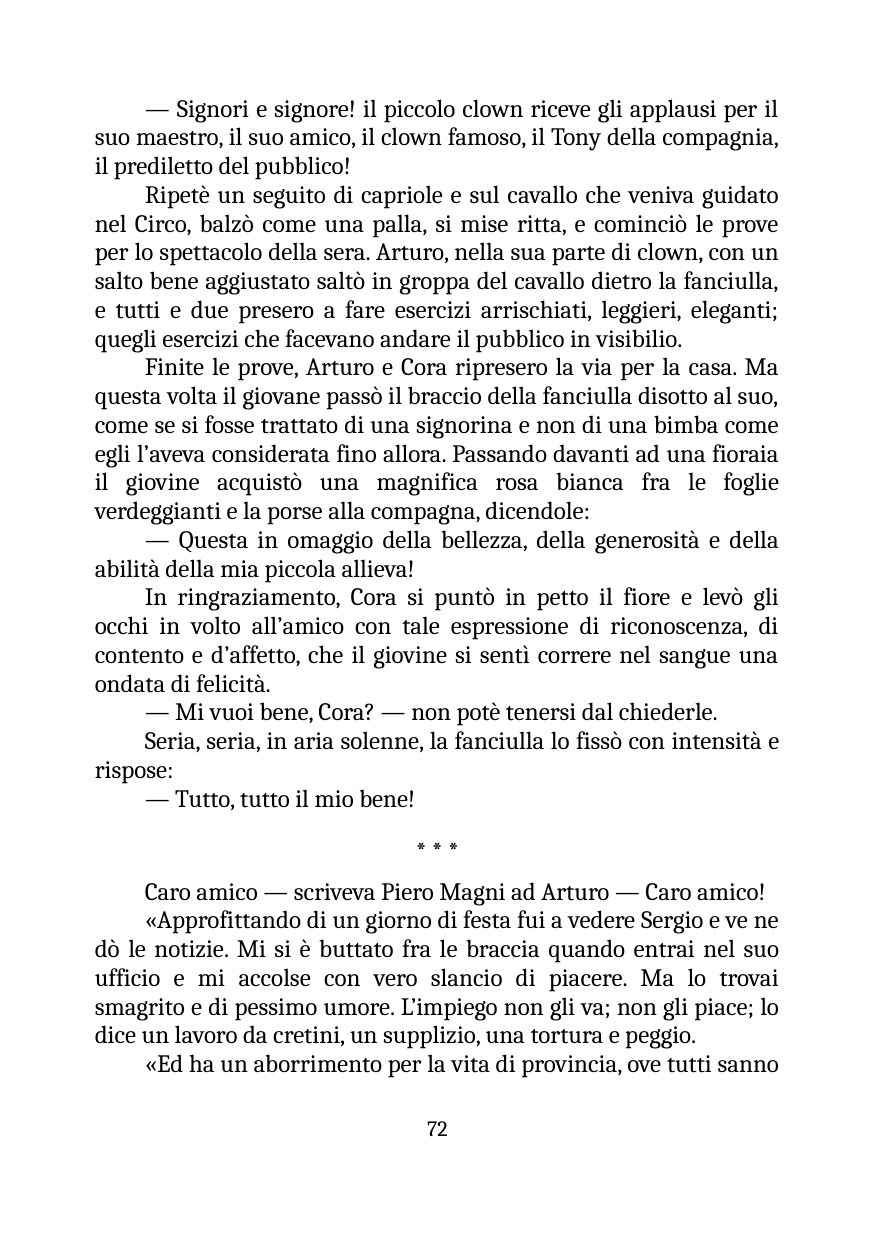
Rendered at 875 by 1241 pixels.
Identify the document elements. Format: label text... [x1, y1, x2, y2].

text In ringraziamento, Cora si puntò in petto il fiore e levò gli occhi in volto all’amico con tale espressione di riconoscenza, di contento e d’affetto, che il giovine si sentì correre nel sangue una ondata di felicità. [94, 583, 779, 698]
text «Ed ha un aborrimento per la vita di provincia, ove tutti sanno [94, 1050, 779, 1079]
text Seria, seria, in aria solenne, la fanciulla lo fissò con intensità e rispose: [94, 727, 779, 784]
text — Tutto, tutto il mio bene! [94, 784, 779, 813]
text Finite le prove, Arturo e Cora ripresero la via per la casa. Ma questa volta il giovane passò il braccio della fanciulla disotto al suo, come se si fosse trattato di una signorina e non di una bimba come egli l’aveva considerata fino allora. Passando davanti ad una fioraia il giovine acquistò una magnifica rosa bianca fra le foglie verdeggianti e la porse alla compagna, dicendole: [94, 353, 779, 526]
text — Mi vuoi bene, Cora? — non potè tenersi dal chiederle. [94, 698, 779, 727]
text — Signori e signore! il piccolo clown riceve gli applausi per il suo maestro, il suo amico, il clown famoso, il Tony della compagnia, il prediletto del pubblico! [94, 94, 779, 181]
text — Questa in omaggio della bellezza, della generosità e della abilità della mia piccola allieva! [94, 526, 779, 583]
text «Approfittando di un giorno di festa fui a vedere Sergio e ve ne dò le notizie. Mi si è buttato fra le braccia quando entrai nel suo ufficio e mi accolse con vero slancio di piacere. Ma lo trovai smagrito e di pessimo umore. L’impiego non gli va; non gli piace; lo dice un lavoro da cretini, un supplizio, una tortura e peggio. [94, 906, 779, 1050]
text Caro amico — scriveva Piero Magni ad Arturo — Caro amico! [94, 877, 779, 906]
text * * * [94, 837, 779, 866]
text Ripetè un seguito di capriole e sul cavallo che veniva guidato nel Circo, balzò come una palla, si mise ritta, e cominciò le prove per lo spettacolo della sera. Arturo, nella sua parte di clown, con un salto bene aggiustato saltò in groppa del cavallo dietro la fanciulla, e tutti e due presero a fare esercizi arrischiati, leggieri, eleganti; quegli esercizi che facevano andare il pubblico in visibilio. [94, 181, 779, 353]
